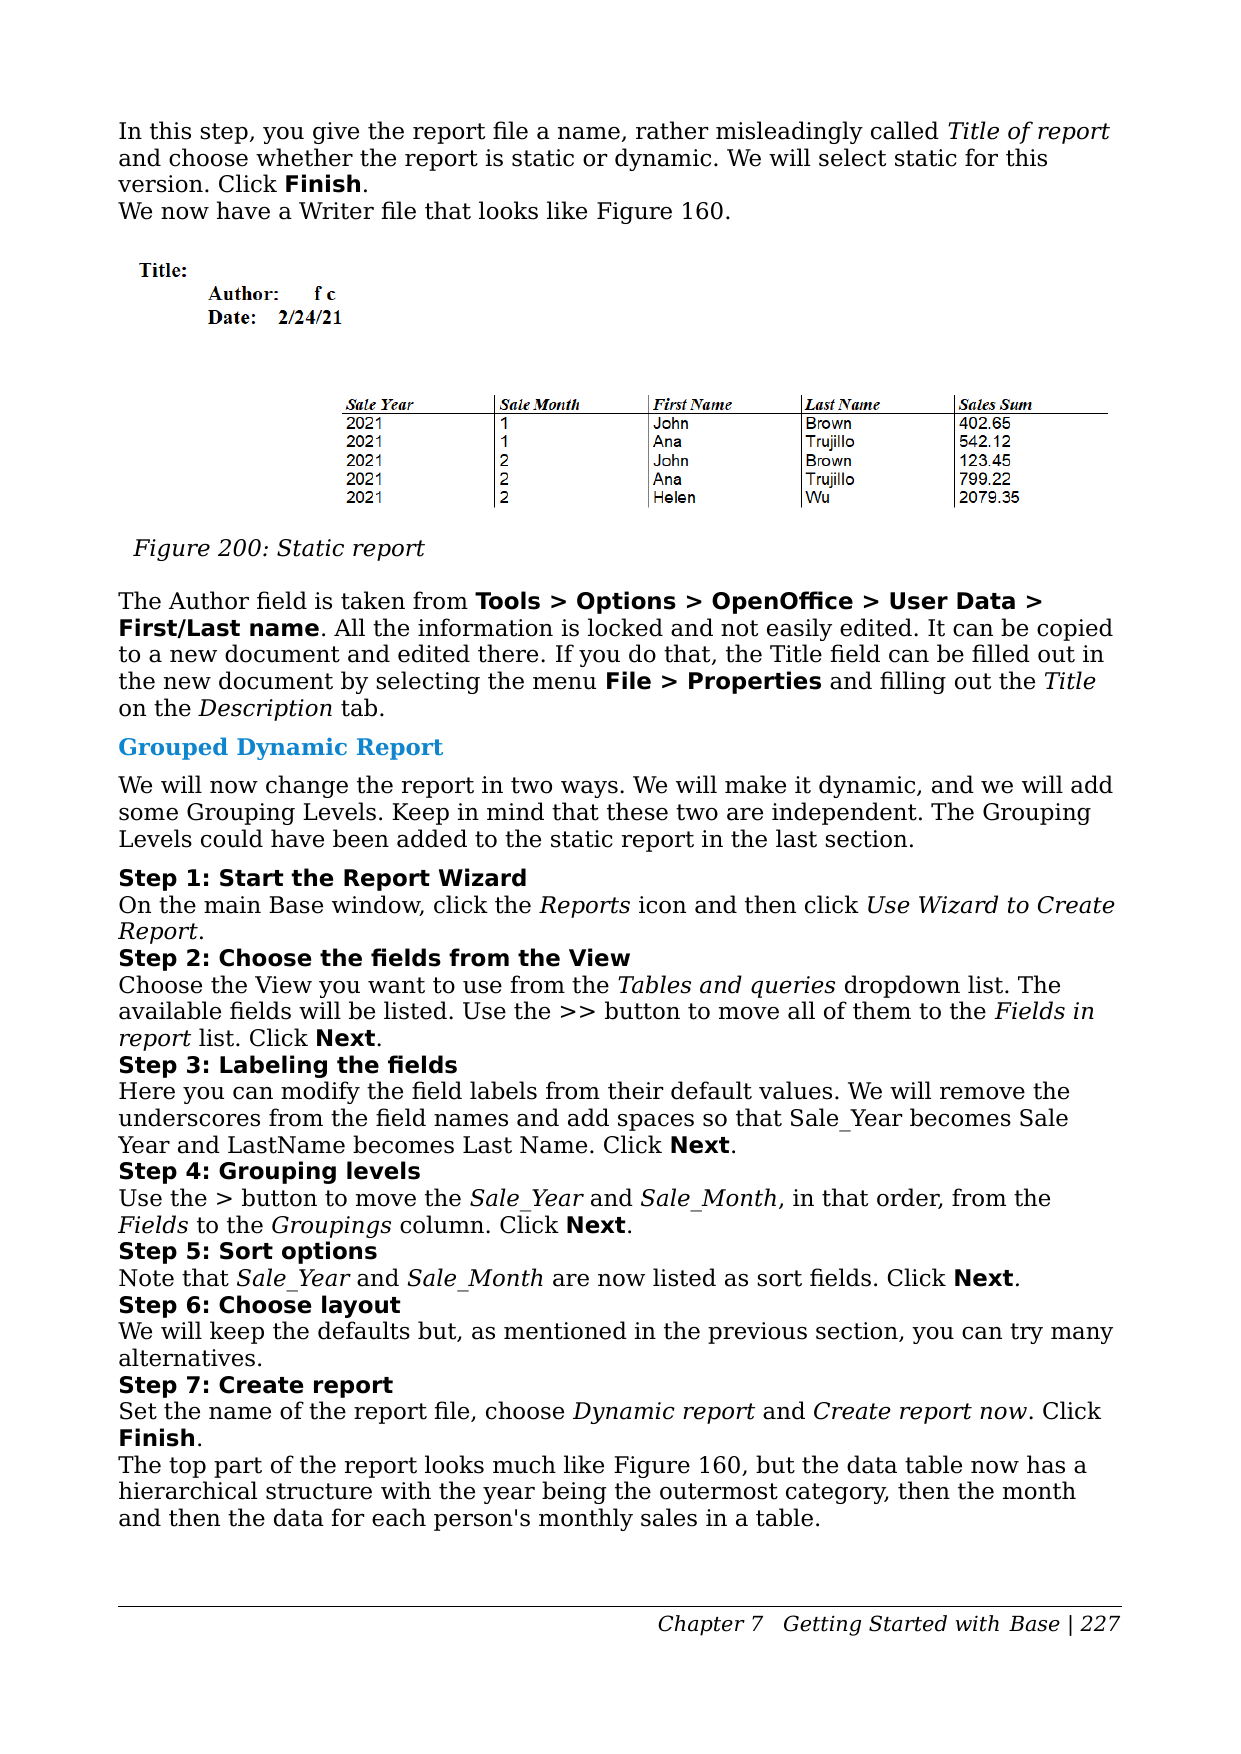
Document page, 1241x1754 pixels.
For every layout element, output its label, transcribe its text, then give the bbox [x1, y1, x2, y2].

text Step 2: Choose the fields from the View [118, 945, 1122, 972]
text Step 5: Sort options [118, 1238, 1122, 1265]
text Step 7: Create report [118, 1372, 1122, 1398]
text Choose the View you want to use from the Tables and queries dropdown list. The available fields will be listed. Use the >> button to move all of them to the Fields in report list. Click Next. [118, 972, 1122, 1052]
text The Author field is taken from Tools > Options > OpenOffice > User Data > First/Last name. All the information is locked and not easily edited. It can be copied to a new document and edited there. If you do that, the Title field can be filled out in the new document by selecting the menu File > Properties and filling out the Title on the Description tab. [118, 588, 1122, 722]
text Step 1: Start the Report Wizard [118, 865, 1122, 892]
text Step 4: Grouping levels [118, 1158, 1122, 1185]
text Step 3: Labeling the fields [118, 1052, 1122, 1078]
text Use the > button to move the Sale_Year and Sale_Month, in that order, from the Fields to the Groupings column. Click Next. [118, 1185, 1122, 1238]
text Figure 41: Static report [133, 535, 1107, 562]
subtitle Grouped Dynamic Report [118, 733, 1122, 760]
text Here you can modify the field labels from their default values. We will remove the underscores from the field names and add spaces so that Sale_Year becomes Sale Year and LastName becomes Last Name. Click Next. [118, 1078, 1122, 1158]
text Step 6: Choose layout [118, 1292, 1122, 1318]
picture [125, 251, 1116, 535]
text Note that Sale_Year and Sale_Month are now listed as sort fields. Click Next. [118, 1265, 1122, 1292]
text We will now change the report in two ways. We will make it dynamic, and we will add some Grouping Levels. Keep in mind that these two are independent. The Grouping Levels could have been added to the static report in the last section. [118, 773, 1122, 853]
text We will keep the defaults but, as mentioned in the previous section, you can try many alternatives. [118, 1318, 1122, 1372]
text The top part of the report looks much like Figure 1, but the data table now has a hierarchical structure with the year being the outermost category, then the month and then the data for each person's monthly sales in a table. [118, 1452, 1122, 1532]
text We now have a Writer file that looks like Figure 1. [118, 198, 1122, 225]
text On the main Base window, click the Reports icon and then click Use Wizard to Create Report. [118, 892, 1122, 945]
text In this step, you give the report file a name, rather misleadingly called Title of report and choose whether the report is static or dynamic. We will select static for this version. Click Finish. [118, 118, 1122, 198]
text Set the name of the report file, choose Dynamic report and Create report now. Click Finish. [118, 1398, 1122, 1452]
